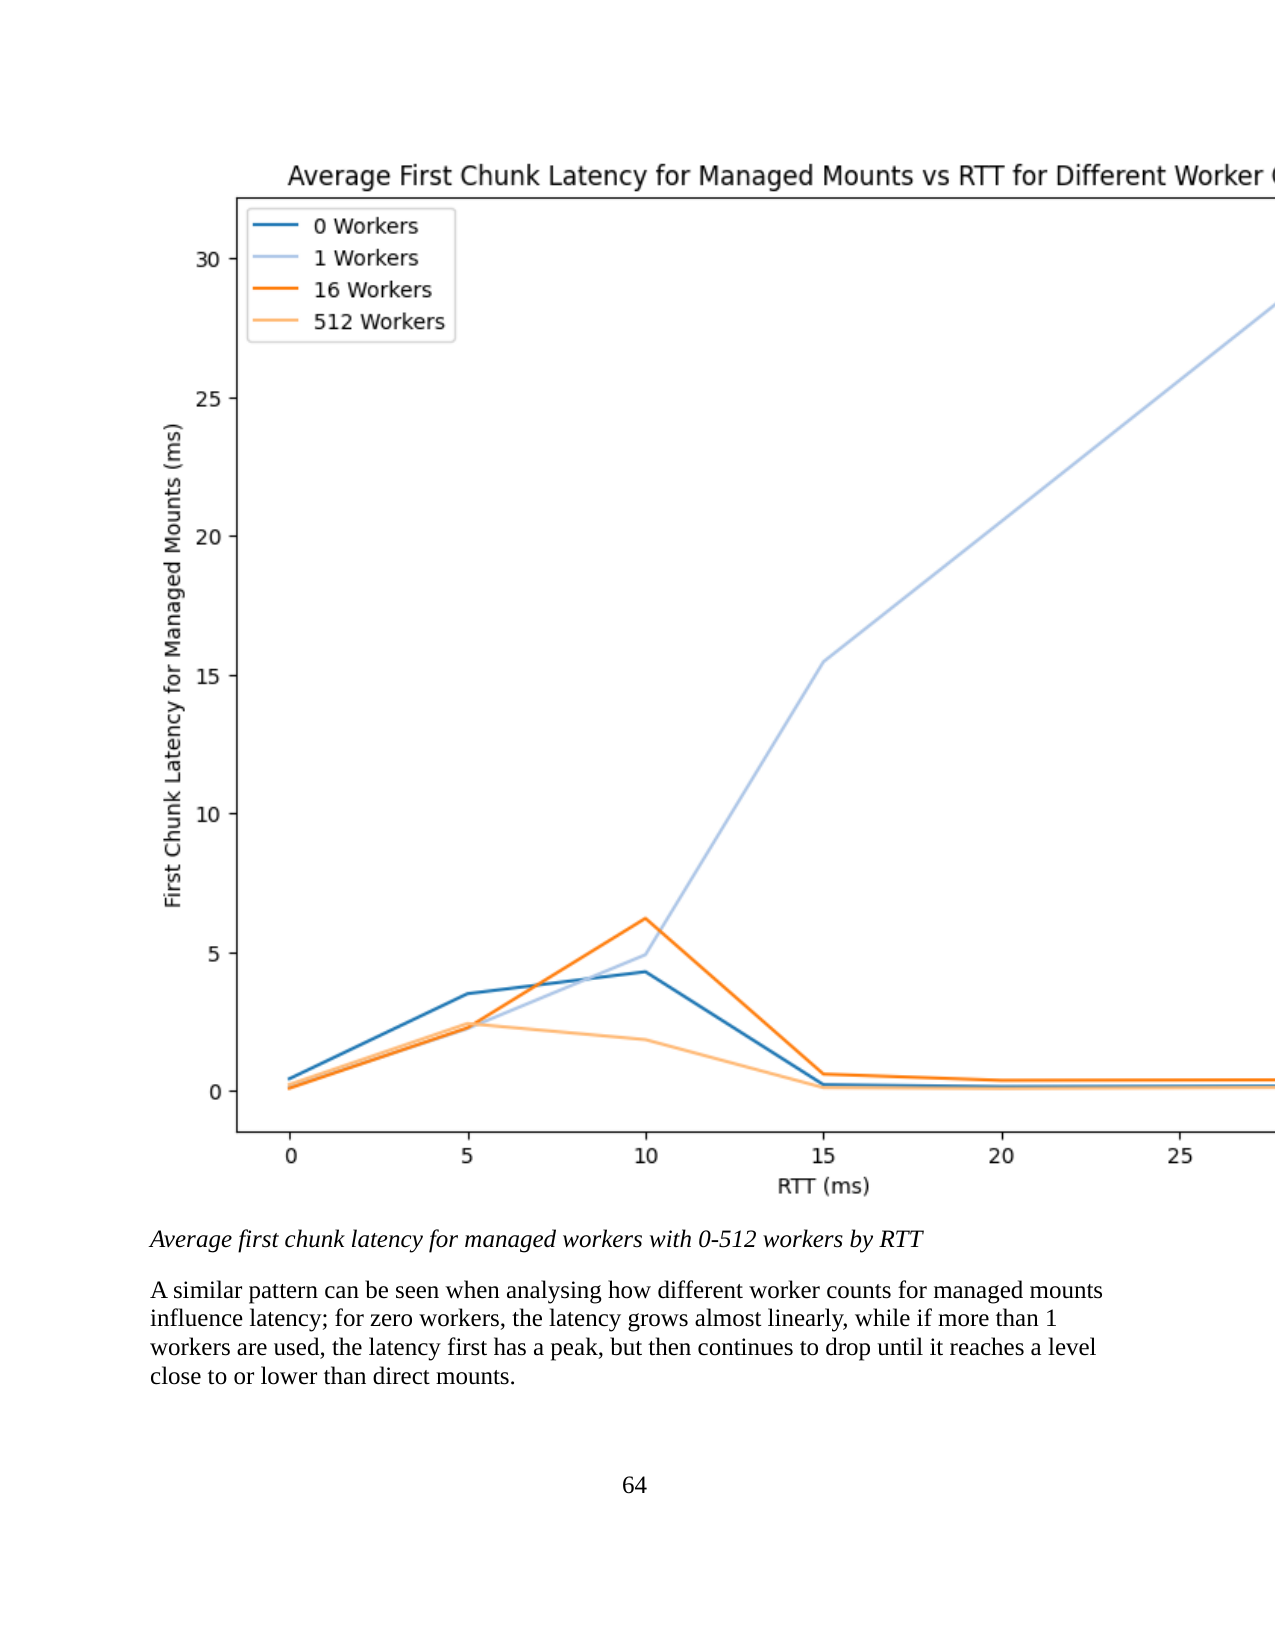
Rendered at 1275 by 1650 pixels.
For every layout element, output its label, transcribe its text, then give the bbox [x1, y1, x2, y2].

text A similar pattern can be seen when analysing how different worker counts for managed mounts influence latency; for zero workers, the latency grows almost linearly, while if more than 1 workers are used, the latency first has a peak, but then continues to drop until it reaches a level close to or lower than direct mounts. [150, 1275, 1125, 1390]
picture [150, 150, 1275, 1212]
text Average first chunk latency for managed workers with 0-512 workers by RTT [150, 1224, 1125, 1253]
